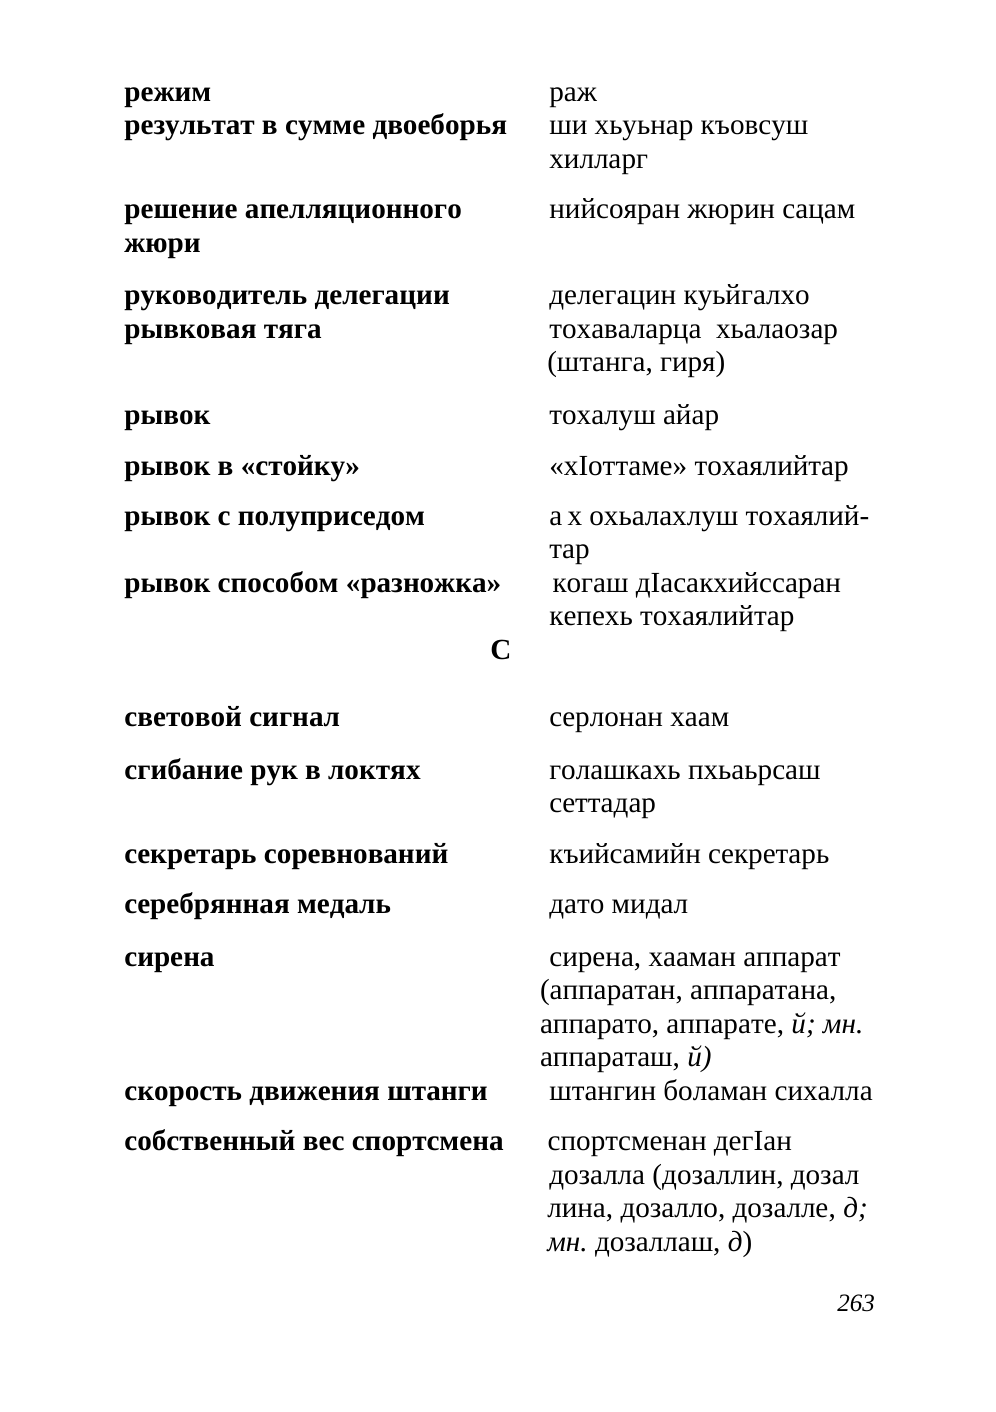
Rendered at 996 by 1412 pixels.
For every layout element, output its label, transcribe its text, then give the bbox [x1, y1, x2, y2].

text сгибание рук в локтях голашкахь пхьаьрсаш [124, 752, 877, 785]
text режим раж [124, 74, 877, 107]
text аппараташ, й) [124, 1039, 877, 1073]
text руководитель делегации делегацин куьйгалхо [124, 277, 877, 311]
text (штанга, гиря) [124, 344, 877, 378]
text рывковая тяга тохаваларца хьалаозар [124, 311, 877, 344]
text аппарато, аппарате, й; мн. [124, 1006, 877, 1039]
text рывок с полуприседом а х охьалахлуш тохаялий- [124, 498, 877, 531]
text хилларг [124, 141, 877, 174]
text секретарь соревнований къийсамийн секретарь [124, 836, 877, 869]
subtitle С [124, 632, 877, 666]
text лина, дозалло, дозалле, д; [124, 1190, 877, 1224]
text мн. дозаллаш, д) [124, 1224, 877, 1257]
text сеттадар [124, 785, 877, 819]
text (аппаратан, аппаратана, [124, 972, 877, 1006]
text световой сигнал серлонан хаам [124, 699, 877, 733]
text рывок в «стойку» «хIоттаме» тохаялийтар [124, 448, 877, 481]
text тар [124, 531, 877, 565]
text скорость движения штанги штангин боламан сихалла [124, 1073, 877, 1106]
text рывок тохалуш айар [124, 397, 877, 431]
text серебрянная медаль дато мидал [124, 886, 877, 919]
text результат в сумме двоеборья ши хьуьнар къовсуш [124, 107, 877, 141]
text дозалла (дозаллин, дозал [124, 1157, 877, 1190]
text сирена сирена, хааман аппарат [124, 939, 877, 972]
text решение апелляционного нийсояран жюрин сацам жюри [124, 191, 877, 258]
text собственный вес спортсмена спортсменан дегIан [124, 1123, 877, 1157]
text рывок способом «разножка» когаш дIасакхийссаран кепехь тохаялийтар [124, 565, 877, 632]
